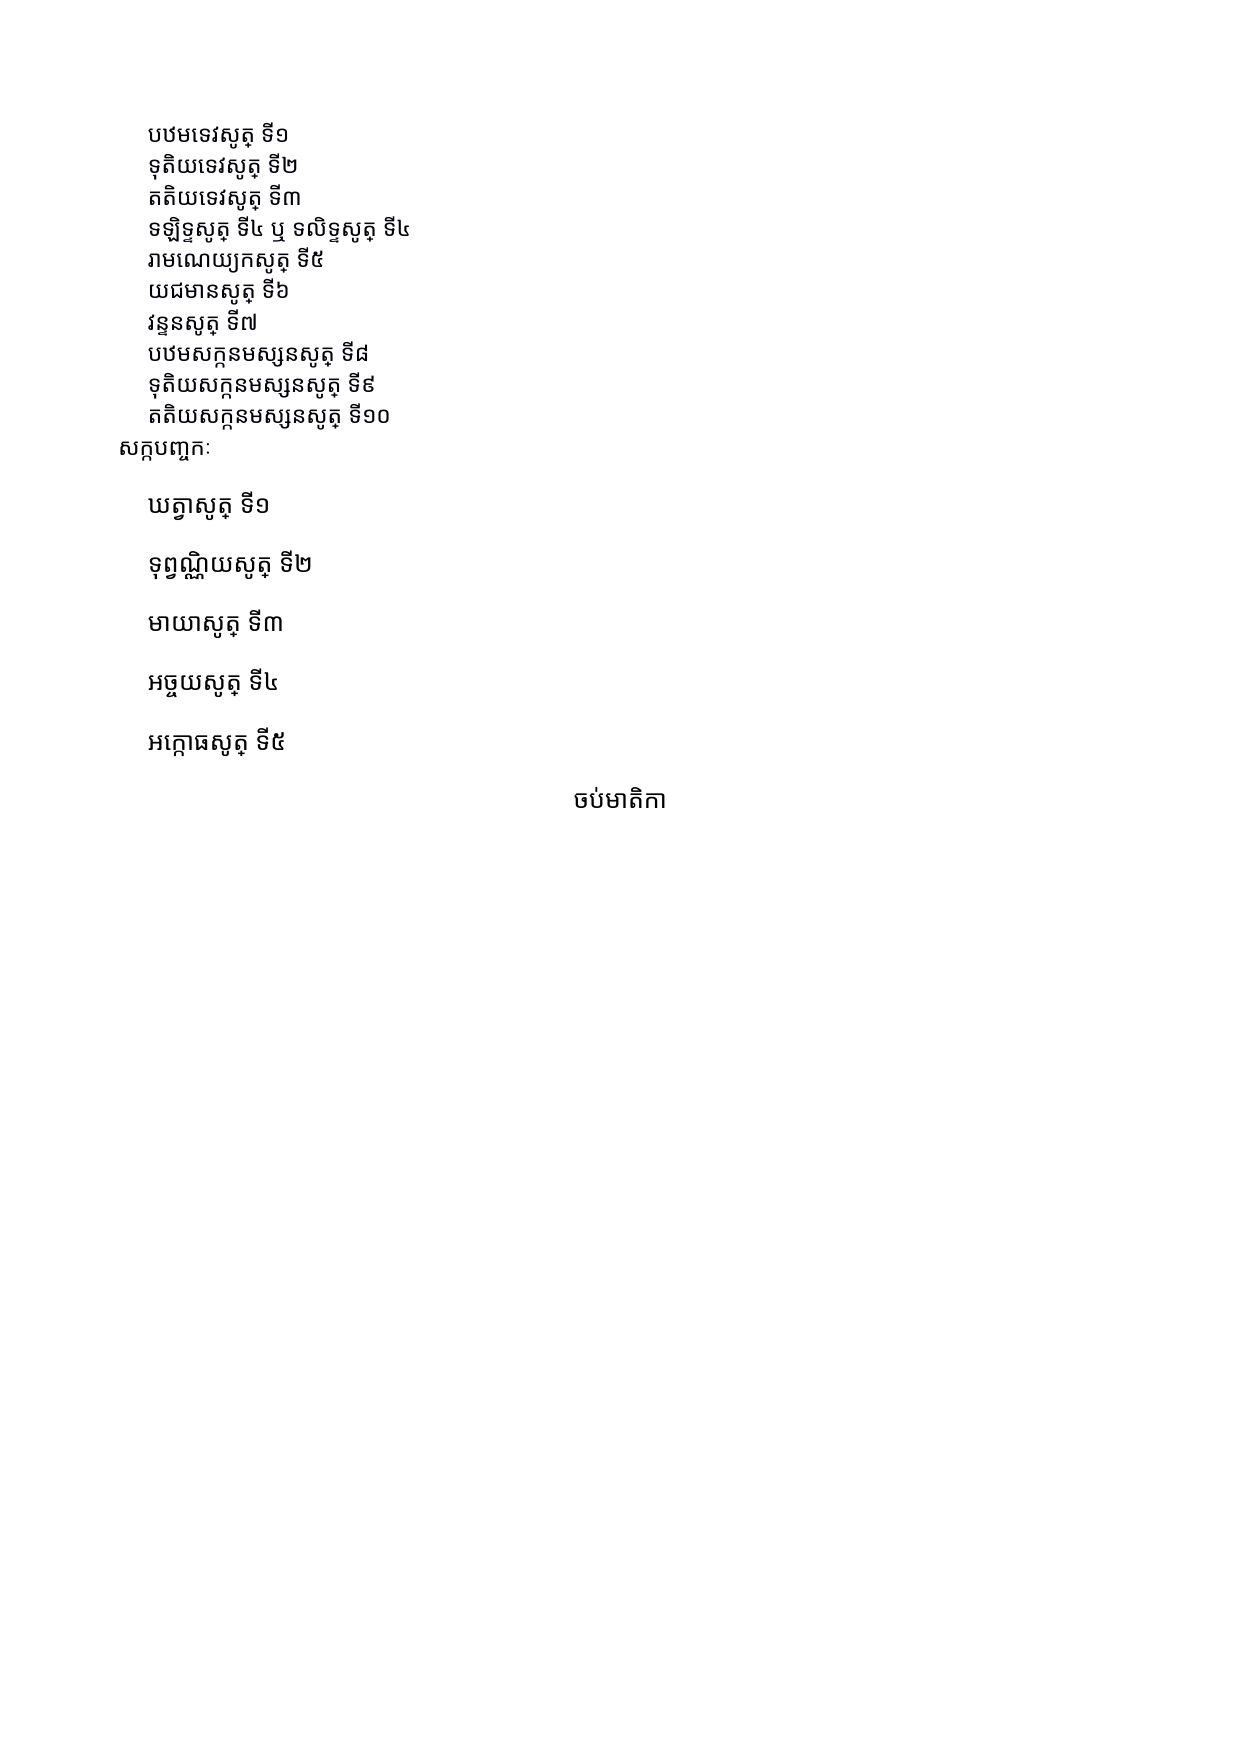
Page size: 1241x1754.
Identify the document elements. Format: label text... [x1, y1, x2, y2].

list យជមានសូត្រ ទី៦ [133, 274, 1122, 306]
list វន្ទនសូត្រ ទី៧ [133, 306, 1122, 337]
list បឋមទេវសូត្រ ទី១ [133, 118, 1122, 149]
text មាយាសូត្រ ទី៣ [118, 605, 1122, 639]
list ទុតិយទេវសូត្រ ទី២ [133, 149, 1122, 181]
list តតិយសក្កនមស្សនសូត្រ ទី១០ [133, 399, 1122, 431]
text ឃត្វាសូត្រ ទី១ [118, 487, 1122, 521]
list ទឡិទ្ទសូត្រ ទី៤ ឬ ទលិទ្ទសូត្រ ទី៤ [133, 212, 1122, 243]
text អក្កោធសូត្រ ទី៥ [118, 723, 1122, 757]
list តតិយទេវសូត្រ ទី៣ [133, 181, 1122, 212]
text ទុព្វណ្ណិយសូត្រ ទី២ [118, 546, 1122, 580]
list ទុតិយសក្កនមស្សនសូត្រ ទី៩ [133, 368, 1122, 399]
list បឋមសក្កនមស្សនសូត្រ ទី៨ [133, 337, 1122, 368]
list រាមណេយ្យកសូត្រ ទី៥ [133, 243, 1122, 274]
text សក្កបញ្ចកៈ [118, 431, 1122, 462]
text អច្ចយសូត្រ ទី៤ [118, 664, 1122, 698]
text ចប់មាតិកា [118, 782, 1122, 816]
